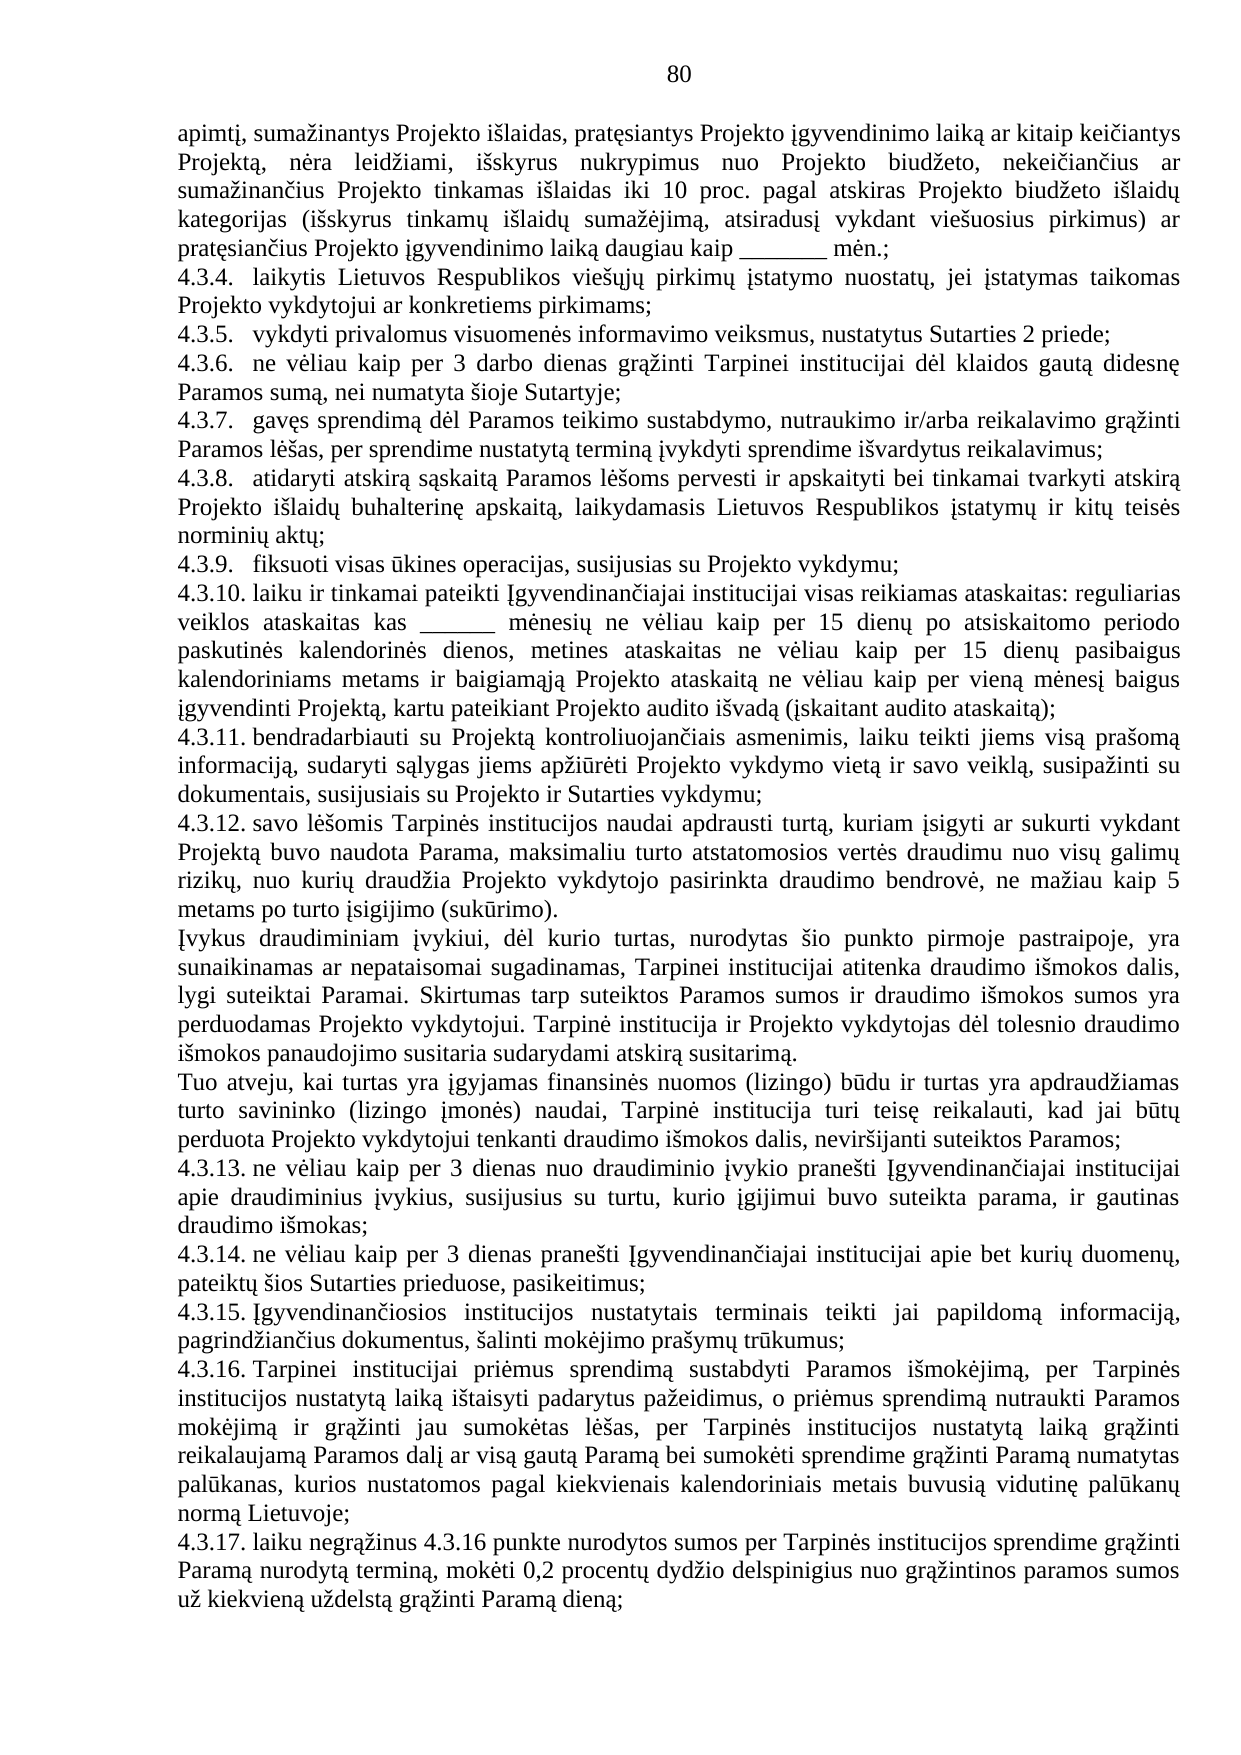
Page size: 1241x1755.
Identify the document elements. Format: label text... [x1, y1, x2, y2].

text 4.3.11. bendradarbiauti su Projektą kontroliuojančiais asmenimis, laiku teikti jiems visą prašomą informaciją, sudaryti sąlygas jiems apžiūrėti Projekto vykdymo vietą ir savo veiklą, susipažinti su dokumentais, susijusiais su Projekto ir Sutarties vykdymu; [177, 722, 1181, 808]
text 4.3.7. gavęs sprendimą dėl Paramos teikimo sustabdymo, nutraukimo ir/arba reikalavimo grąžinti Paramos lėšas, per sprendime nustatytą terminą įvykdyti sprendime išvardytus reikalavimus; [177, 406, 1181, 463]
text 4.3.10. laiku ir tinkamai pateikti Įgyvendinančiajai institucijai visas reikiamas ataskaitas: reguliarias veiklos ataskaitas kas ______ mėnesių ne vėliau kaip per 15 dienų po atsiskaitomo periodo paskutinės kalendorinės dienos, metines ataskaitas ne vėliau kaip per 15 dienų pasibaigus kalendoriniams metams ir baigiamąją Projekto ataskaitą ne vėliau kaip per vieną mėnesį baigus įgyvendinti Projektą, kartu pateikiant Projekto audito išvadą (įskaitant audito ataskaitą); [177, 578, 1181, 722]
text 4.3.13. ne vėliau kaip per 3 dienas nuo draudiminio įvykio pranešti Įgyvendinančiajai institucijai apie draudiminius įvykius, susijusius su turtu, kurio įgijimui buvo suteikta parama, ir gautinas draudimo išmokas; [177, 1153, 1181, 1239]
text 4.3.17. laiku negrąžinus 4.3.16 punkte nurodytos sumos per Tarpinės institucijos sprendime grąžinti Paramą nurodytą terminą, mokėti 0,2 procentų dydžio delspinigius nuo grąžintinos paramos sumos už kiekvieną uždelstą grąžinti Paramą dieną; [177, 1527, 1181, 1613]
text 4.3.16. Tarpinei institucijai priėmus sprendimą sustabdyti Paramos išmokėjimą, per Tarpinės institucijos nustatytą laiką ištaisyti padarytus pažeidimus, o priėmus sprendimą nutraukti Paramos mokėjimą ir grąžinti jau sumokėtas lėšas, per Tarpinės institucijos nustatytą laiką grąžinti reikalaujamą Paramos dalį ar visą gautą Paramą bei sumokėti sprendime grąžinti Paramą numatytas palūkanas, kurios nustatomos pagal kiekvienais kalendoriniais metais buvusią vidutinę palūkanų normą Lietuvoje; [177, 1354, 1181, 1527]
text 4.3.9. fiksuoti visas ūkines operacijas, susijusias su Projekto vykdymu; [177, 549, 1181, 578]
text apimtį, sumažinantys Projekto išlaidas, pratęsiantys Projekto įgyvendinimo laiką ar kitaip keičiantys Projektą, nėra leidžiami, išskyrus nukrypimus nuo Projekto biudžeto, nekeičiančius ar sumažinančius Projekto tinkamas išlaidas iki 10 proc. pagal atskiras Projekto biudžeto išlaidų kategorijas (išskyrus tinkamų išlaidų sumažėjimą, atsiradusį vykdant viešuosius pirkimus) ar pratęsiančius Projekto įgyvendinimo laiką daugiau kaip _______ mėn.; [177, 118, 1181, 262]
text 4.3.4. laikytis Lietuvos Respublikos viešųjų pirkimų įstatymo nuostatų, jei įstatymas taikomas Projekto vykdytojui ar konkretiems pirkimams; [177, 262, 1181, 319]
text 4.3.5. vykdyti privalomus visuomenės informavimo veiksmus, nustatytus Sutarties 2 priede; [177, 319, 1181, 348]
text 4.3.12. savo lėšomis Tarpinės institucijos naudai apdrausti turtą, kuriam įsigyti ar sukurti vykdant Projektą buvo naudota Parama, maksimaliu turto atstatomosios vertės draudimu nuo visų galimų rizikų, nuo kurių draudžia Projekto vykdytojo pasirinkta draudimo bendrovė, ne mažiau kaip 5 metams po turto įsigijimo (sukūrimo). [177, 808, 1181, 923]
text 4.3.14. ne vėliau kaip per 3 dienas pranešti Įgyvendinančiajai institucijai apie bet kurių duomenų, pateiktų šios Sutarties prieduose, pasikeitimus; [177, 1239, 1181, 1297]
text 4.3.6. ne vėliau kaip per 3 darbo dienas grąžinti Tarpinei institucijai dėl klaidos gautą didesnę Paramos sumą, nei numatyta šioje Sutartyje; [177, 348, 1181, 406]
text 4.3.15. Įgyvendinančiosios institucijos nustatytais terminais teikti jai papildomą informaciją, pagrindžiančius dokumentus, šalinti mokėjimo prašymų trūkumus; [177, 1297, 1181, 1354]
text 4.3.8. atidaryti atskirą sąskaitą Paramos lėšoms pervesti ir apskaityti bei tinkamai tvarkyti atskirą Projekto išlaidų buhalterinę apskaitą, laikydamasis Lietuvos Respublikos įstatymų ir kitų teisės norminių aktų; [177, 463, 1181, 549]
text Įvykus draudiminiam įvykiui, dėl kurio turtas, nurodytas šio punkto pirmoje pastraipoje, yra sunaikinamas ar nepataisomai sugadinamas, Tarpinei institucijai atitenka draudimo išmokos dalis, lygi suteiktai Paramai. Skirtumas tarp suteiktos Paramos sumos ir draudimo išmokos sumos yra perduodamas Projekto vykdytojui. Tarpinė institucija ir Projekto vykdytojas dėl tolesnio draudimo išmokos panaudojimo susitaria sudarydami atskirą susitarimą. [177, 923, 1181, 1067]
text Tuo atveju, kai turtas yra įgyjamas finansinės nuomos (lizingo) būdu ir turtas yra apdraudžiamas turto savininko (lizingo įmonės) naudai, Tarpinė institucija turi teisę reikalauti, kad jai būtų perduota Projekto vykdytojui tenkanti draudimo išmokos dalis, neviršijanti suteiktos Paramos; [177, 1067, 1181, 1153]
